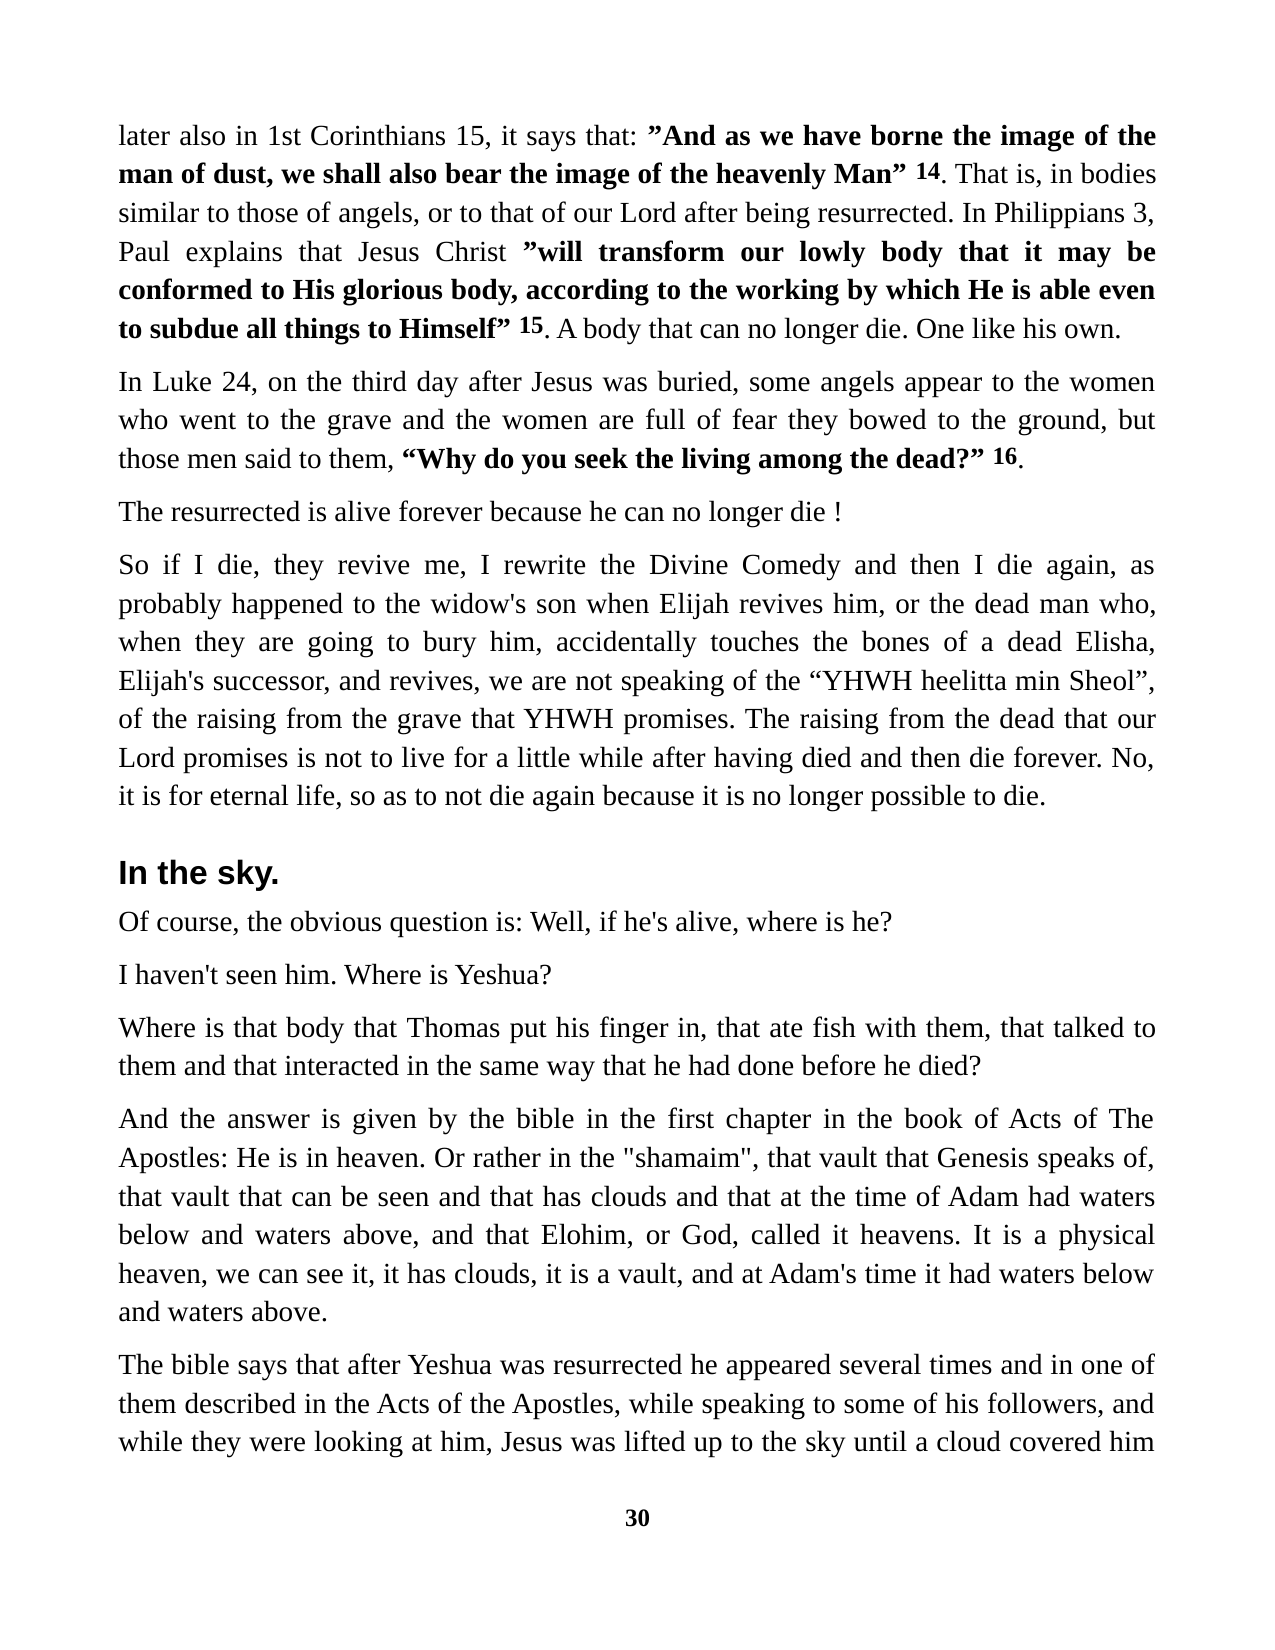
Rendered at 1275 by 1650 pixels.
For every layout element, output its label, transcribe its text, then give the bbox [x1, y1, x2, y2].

text Of course, the obvious question is: Well, if he's alive, where is he? [118, 904, 1157, 937]
text The resurrected is alive forever because he can no longer die ! [118, 494, 1157, 528]
text So if I die, they revive me, I rewrite the Divine Comedy and then I die again, as probably happened to the widow's son when Elijah revives him, or the dead man who, when they are going to bury him, accidentally touches the bones of a dead Elisha, Elijah's successor, and revives, we are not speaking of the “YHWH heelitta min Sheol”, of the raising from the grave that YHWH promises. The raising from the dead that our Lord promises is not to live for a little while after having died and then die forever. No, it is for eternal life, so as to not die again because it is no longer possible to die. [118, 547, 1157, 812]
text And the answer is given by the bible in the first chapter in the book of Acts of The Apostles: He is in heaven. Or rather in the "shamaim", that vault that Genesis speaks of, that vault that can be seen and that has clouds and that at the time of Adam had waters below and waters above, and that Elohim, or God, called it heavens. It is a physical heaven, we can see it, it has clouds, it is a vault, and at Adam's time it had waters below and waters above. [118, 1102, 1157, 1328]
text The bible says that after Yeshua was resurrected he appeared several times and in one of them described in the Acts of the Apostles, while speaking to some of his followers, and while they were looking at him, Jesus was lifted up to the sky until a cloud covered him [118, 1347, 1157, 1458]
text In Luke 24, on the third day after Jesus was buried, some angels appear to the women who went to the grave and the women are full of fear they bowed to the ground, but those men said to them, “Why do you seek the living among the dead?” . [118, 364, 1157, 474]
subtitle In the sky. [118, 852, 1157, 891]
text later also in 1st Corinthians 15, it says that: ”And as we have borne the image of the man of dust, we shall also bear the image of the heavenly Man” . That is, in bodies similar to those of angels, or to that of our Lord after being resurrected. In Philippians 3, Paul explains that Jesus Christ ”will transform our lowly body that it may be conformed to His glorious body, according to the working by which He is able even to subdue all things to Himself” . A body that can no longer die. One like his own. [118, 118, 1157, 344]
text Where is that body that Thomas put his finger in, that ate fish with them, that talked to them and that interacted in the same way that he had done before he died? [118, 1010, 1157, 1082]
text I haven't seen him. Where is Yeshua? [118, 957, 1157, 990]
